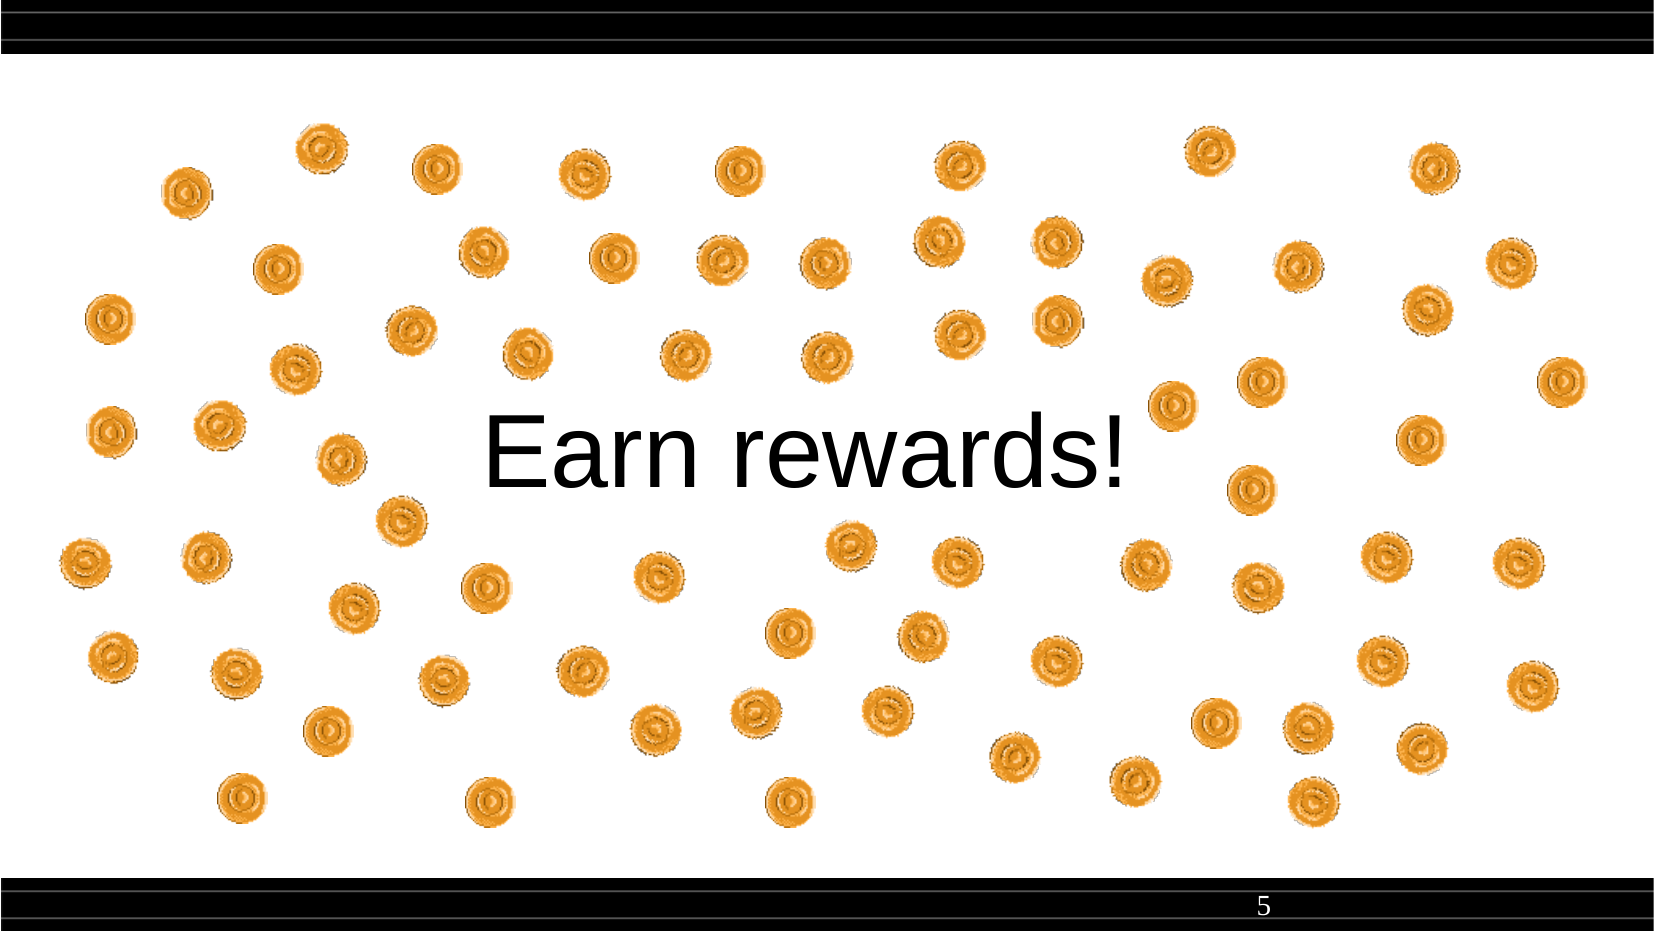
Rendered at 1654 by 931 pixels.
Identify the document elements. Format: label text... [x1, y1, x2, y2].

text_box Earn rewards! [385, 376, 1228, 516]
picture [253, 244, 304, 295]
picture [1392, 276, 1462, 347]
picture [548, 636, 618, 706]
picture [53, 532, 117, 596]
picture [1537, 357, 1588, 408]
picture [1100, 746, 1171, 816]
picture [1353, 522, 1424, 593]
picture [85, 406, 139, 461]
picture [1268, 237, 1331, 300]
picture [817, 514, 884, 581]
picture [184, 391, 256, 463]
picture [412, 144, 463, 195]
picture [79, 624, 148, 694]
picture [1023, 626, 1094, 697]
picture [722, 681, 789, 748]
picture [1499, 651, 1570, 722]
picture [1404, 139, 1467, 202]
picture [765, 608, 816, 659]
picture [626, 543, 696, 613]
picture [1112, 531, 1179, 599]
picture [303, 706, 354, 757]
picture [1148, 381, 1199, 432]
picture [1349, 626, 1420, 697]
picture [924, 130, 996, 201]
picture [1028, 213, 1089, 274]
picture [924, 527, 995, 598]
picture [765, 777, 816, 828]
picture [620, 696, 690, 767]
picture [1396, 415, 1447, 466]
picture [377, 296, 446, 365]
picture [1478, 228, 1548, 299]
picture [311, 430, 374, 493]
picture [217, 773, 268, 824]
picture [687, 224, 759, 296]
picture [368, 486, 439, 557]
picture [204, 642, 268, 706]
picture [465, 777, 516, 828]
picture [160, 167, 215, 222]
picture [1280, 767, 1351, 837]
picture [1031, 296, 1086, 350]
picture [1222, 553, 1293, 623]
picture [903, 207, 974, 277]
picture [793, 322, 863, 391]
picture [461, 563, 513, 614]
picture [924, 299, 996, 370]
picture [321, 573, 391, 644]
picture [1133, 249, 1200, 316]
picture [551, 139, 622, 210]
picture [492, 319, 563, 390]
picture [652, 320, 721, 389]
picture [715, 146, 766, 197]
picture [1237, 357, 1288, 408]
picture [85, 294, 136, 345]
picture [794, 233, 855, 294]
picture [889, 603, 956, 670]
picture [1191, 698, 1242, 749]
picture [980, 722, 1050, 792]
picture [589, 233, 640, 284]
picture [854, 676, 925, 747]
picture [286, 115, 358, 186]
picture [1227, 465, 1278, 516]
picture [262, 334, 333, 405]
picture [448, 217, 519, 288]
picture [176, 528, 239, 591]
picture [1389, 715, 1457, 782]
picture [1174, 115, 1246, 187]
picture [1485, 528, 1556, 599]
picture [412, 650, 475, 713]
picture [1275, 696, 1341, 763]
